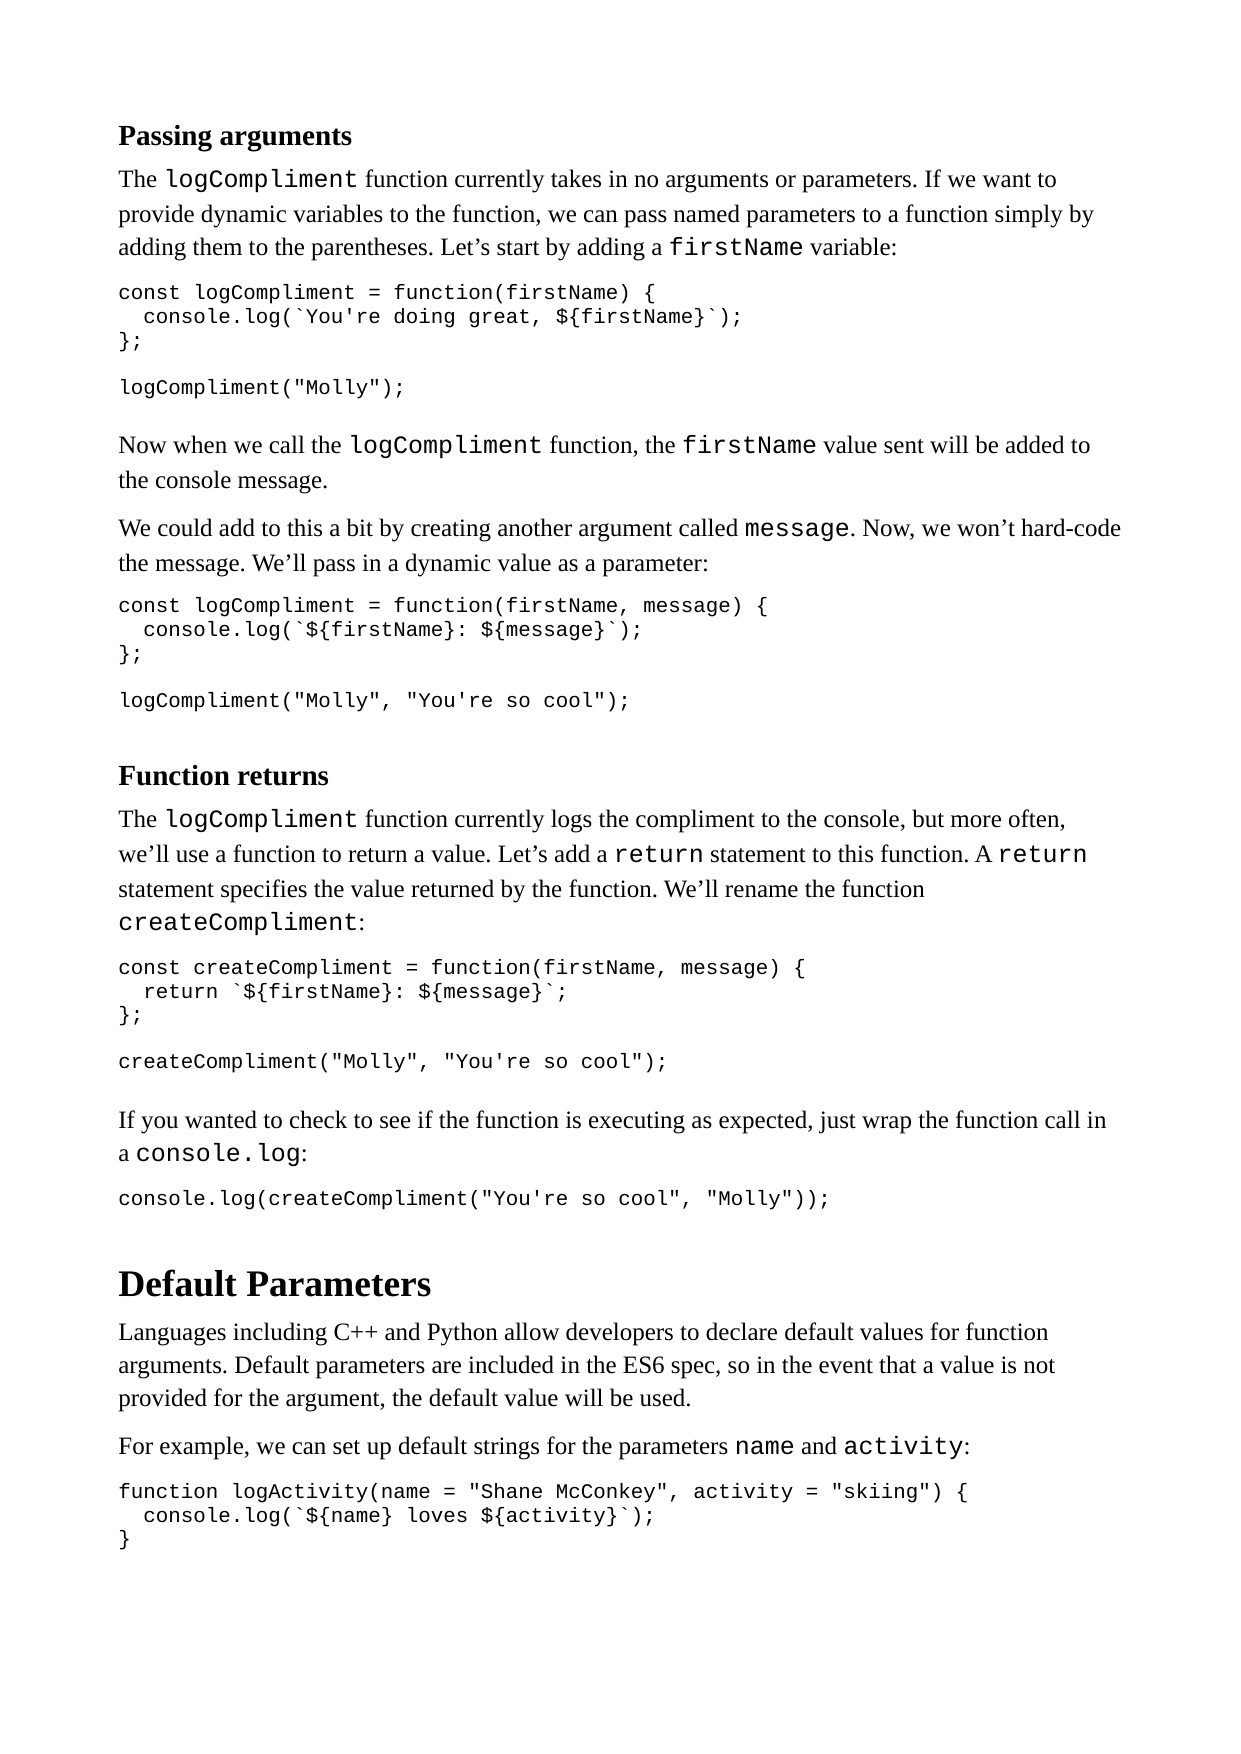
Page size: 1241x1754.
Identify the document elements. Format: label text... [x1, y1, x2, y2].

text logCompliment("Molly", "You're so cool"); [118, 690, 1122, 714]
text }; [118, 643, 1122, 666]
subtitle Passing arguments [118, 118, 1122, 152]
text const createCompliment = function(firstName, message) { [118, 957, 1122, 981]
text We could add to this a bit by creating another argument called message. Now, we won’t hard-code the message. We’ll pass in a dynamic value as a parameter: [118, 513, 1122, 577]
text For example, we can set up default strings for the parameters name and activity: [118, 1431, 1122, 1462]
text const logCompliment = function(firstName) { [118, 282, 1122, 306]
text console.log(createCompliment("You're so cool", "Molly")); [118, 1188, 1122, 1211]
text Languages including C++ and Python allow developers to declare default values for function arguments. Default parameters are included in the ES6 spec, so in the event that a value is not provided for the argument, the default value will be used. [118, 1317, 1122, 1412]
text function logActivity(name = "Shane McConkey", activity = "skiing") { [118, 1481, 1122, 1504]
text }; [118, 1004, 1122, 1028]
text console.log(`${firstName}: ${message}`); [118, 619, 1122, 643]
text Now when we call the logCompliment function, the firstName value sent will be added to the console message. [118, 430, 1122, 494]
text console.log(`You're doing great, ${firstName}`); [118, 306, 1122, 329]
text createCompliment("Molly", "You're so cool"); [118, 1052, 1122, 1075]
subtitle Default Parameters [118, 1262, 1122, 1305]
text const logCompliment = function(firstName, message) { [118, 595, 1122, 619]
text } [118, 1528, 1122, 1552]
text console.log(`${name} loves ${activity}`); [118, 1504, 1122, 1528]
text return `${firstName}: ${message}`; [118, 981, 1122, 1004]
text The logCompliment function currently logs the compliment to the console, but more often, we’ll use a function to return a value. Let’s add a return statement to this function. A return statement specifies the value returned by the function. We’ll rename the function createCompliment: [118, 804, 1122, 938]
text If you wanted to check to see if the function is executing as expected, just wrap the function call in a console.log: [118, 1105, 1122, 1168]
text logCompliment("Molly"); [118, 377, 1122, 401]
subtitle Function returns [118, 758, 1122, 791]
text }; [118, 329, 1122, 353]
text The logCompliment function currently takes in no arguments or parameters. If we want to provide dynamic variables to the function, we can pass named parameters to a function simply by adding them to the parentheses. Let’s start by adding a firstName variable: [118, 164, 1122, 263]
